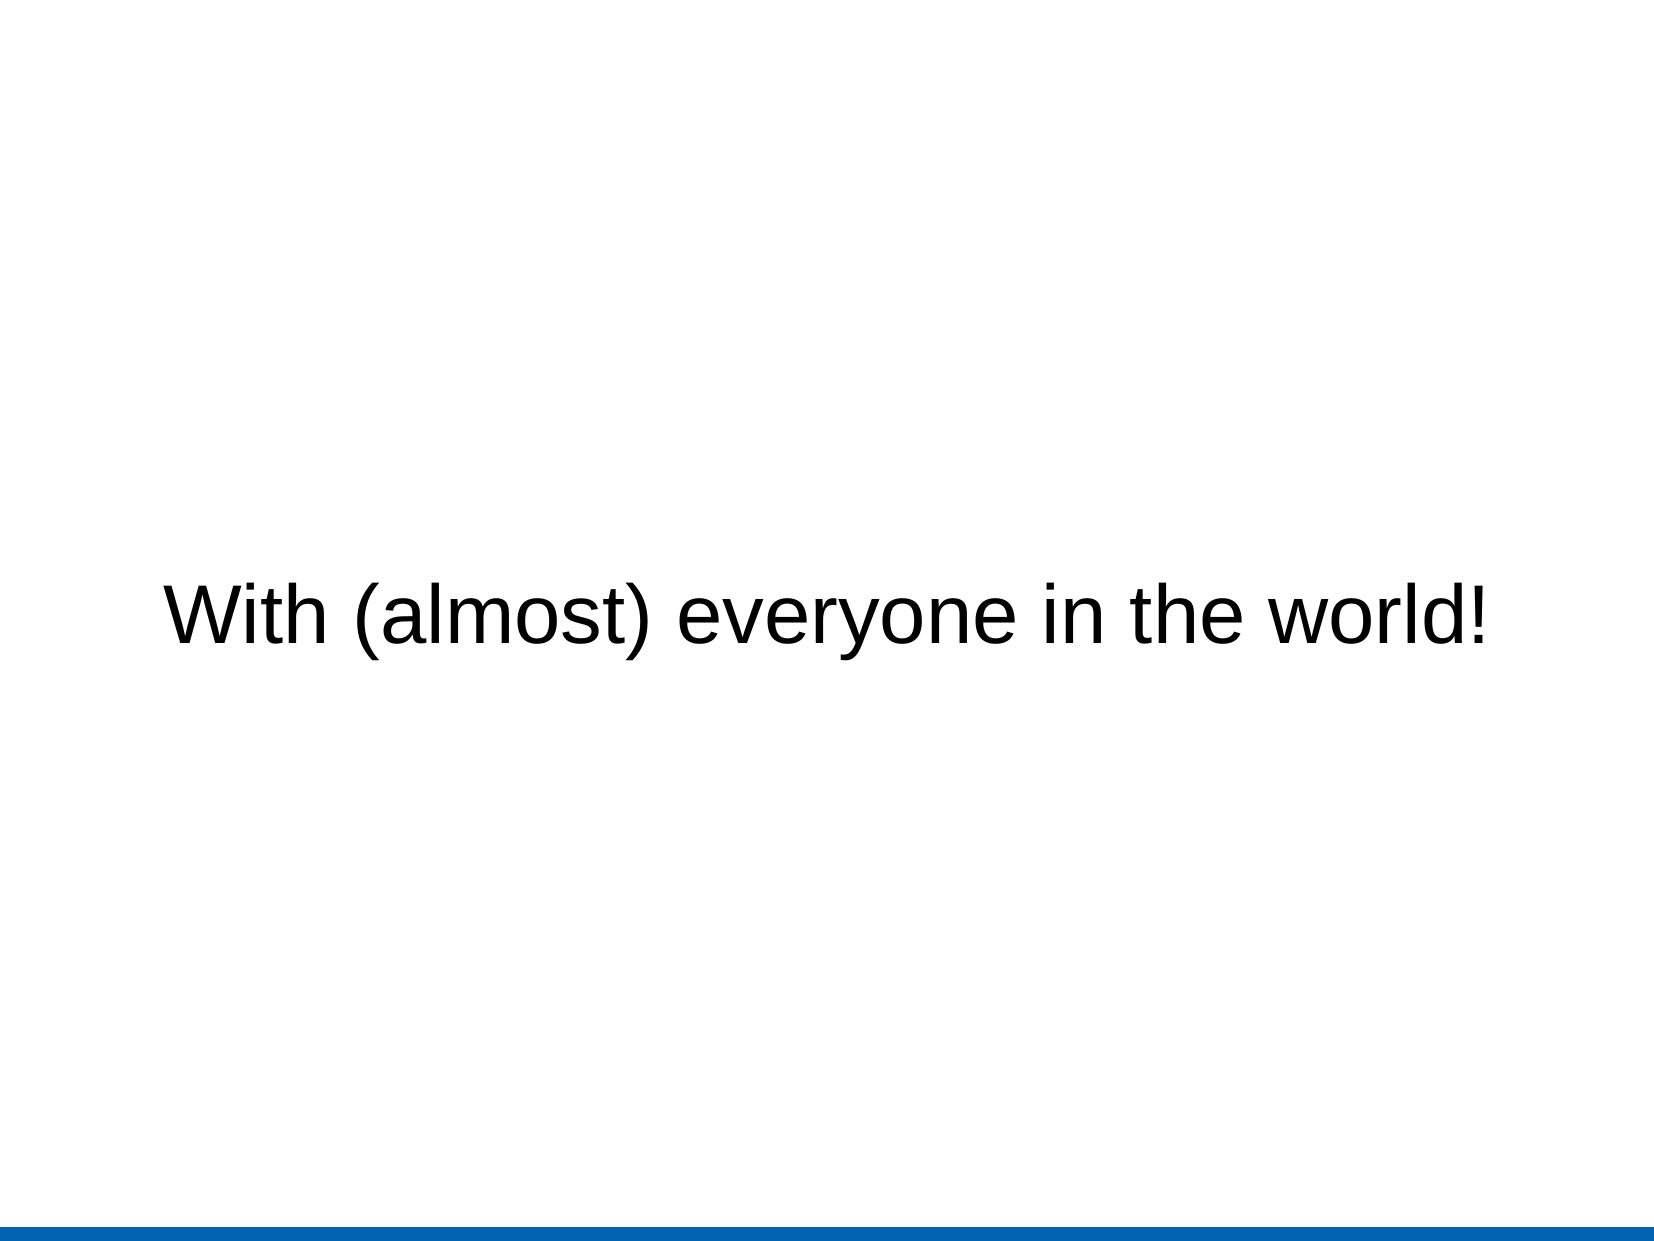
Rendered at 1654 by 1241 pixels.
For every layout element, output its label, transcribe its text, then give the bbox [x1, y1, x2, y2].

subtitle With (almost) everyone in the world! [121, 112, 1534, 1117]
